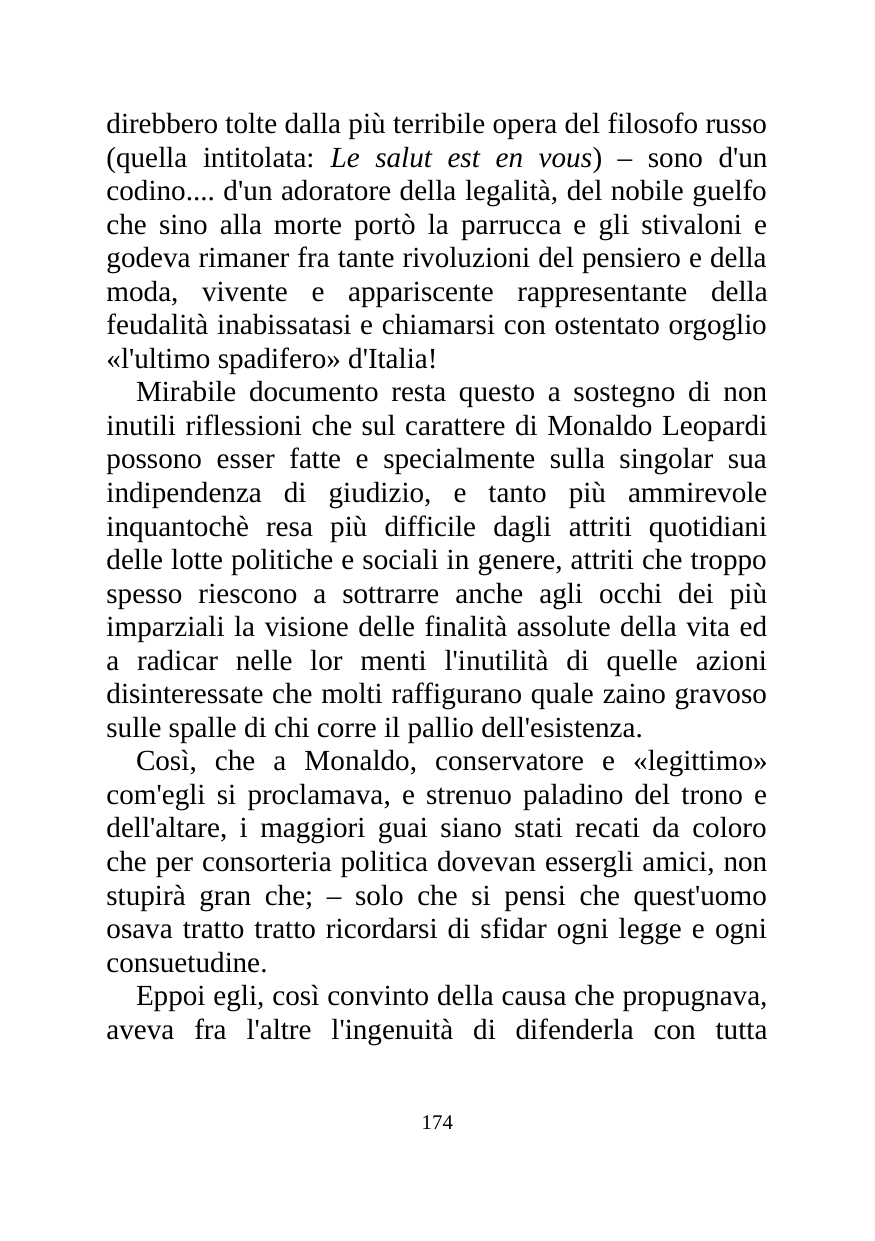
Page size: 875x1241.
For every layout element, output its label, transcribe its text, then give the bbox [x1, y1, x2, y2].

text Così, che a Monaldo, conservatore e «legittimo» com'egli si proclamava, e strenuo paladino del trono e dell'altare, i maggiori guai siano stati recati da coloro che per consorteria politica dovevan essergli amici, non stupirà gran che; – solo che si pensi che quest'uomo osava tratto tratto ricordarsi di sfidar ogni legge e ogni consuetudine. [106, 743, 768, 978]
text Eppoi egli, così convinto della causa che propugnava, aveva fra l'altre l'ingenuità di difenderla con tutta [106, 978, 768, 1045]
text Mirabile documento resta questo a sostegno di non inutili riflessioni che sul carattere di Monaldo Leopardi possono esser fatte e specialmente sulla singolar sua indipendenza di giudizio, e tanto più ammirevole inquantochè resa più difficile dagli attriti quotidiani delle lotte politiche e sociali in genere, attriti che troppo spesso riescono a sottrarre anche agli occhi dei più imparziali la visione delle finalità assolute della vita ed a radicar nelle lor menti l'inutilità di quelle azioni disinteressate che molti raffigurano quale zaino gravoso sulle spalle di chi corre il pallio dell'esistenza. [106, 374, 768, 743]
text direbbero tolte dalla più terribile opera del filosofo russo (quella intitolata: Le salut est en vous) – sono d'un codino.... d'un adoratore della legalità, del nobile guelfo che sino alla morte portò la parrucca e gli stivaloni e godeva rimaner fra tante rivoluzioni del pensiero e della moda, vivente e appariscente rappresentante della feudalità inabissatasi e chiamarsi con ostentato orgoglio «l'ultimo spadifero» d'Italia! [106, 106, 768, 374]
